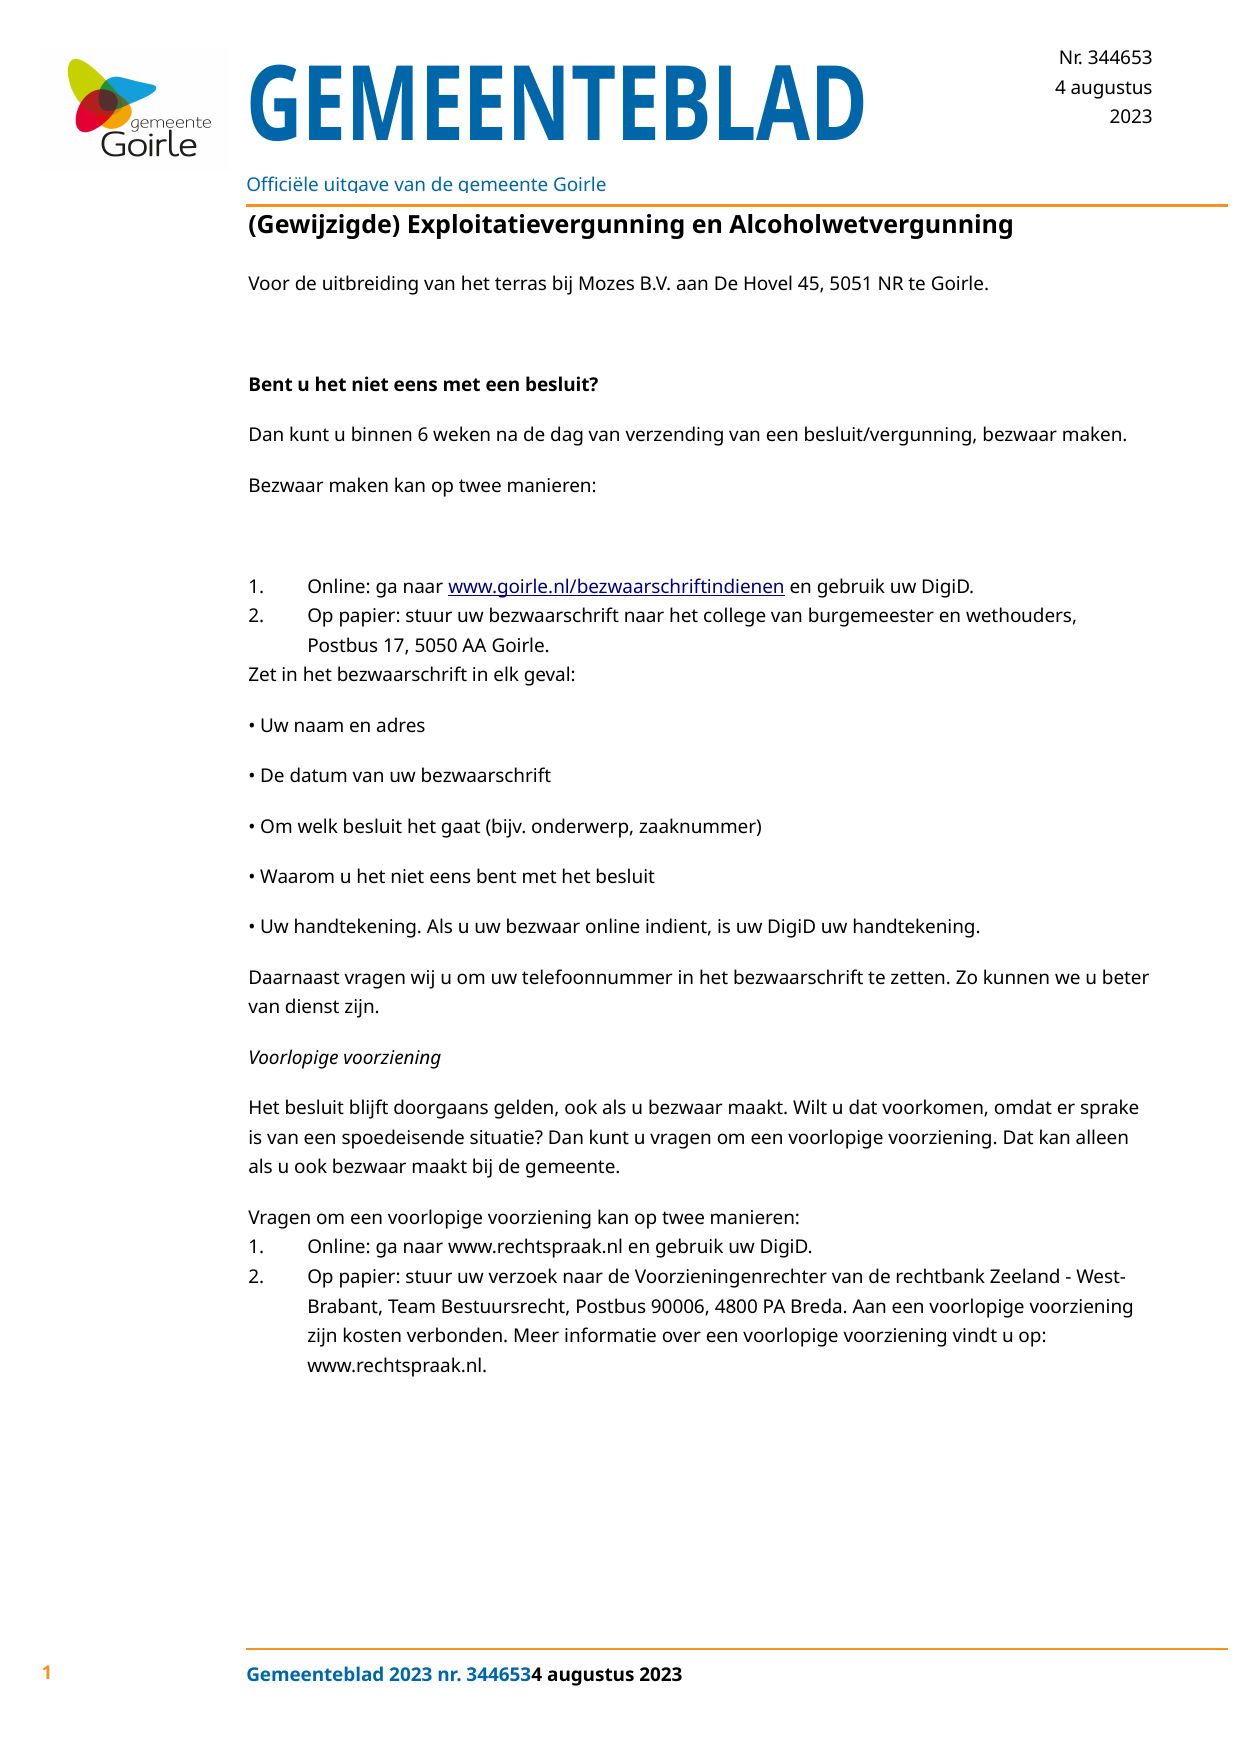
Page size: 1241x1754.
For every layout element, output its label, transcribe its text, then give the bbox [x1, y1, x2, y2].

text • Uw handtekening. Als u uw bezwaar online indient, is uw DigiD uw handtekening. [248, 914, 1152, 939]
text Voorlopige voorziening [248, 1044, 1152, 1070]
list Online: ga naar www.rechtspraak.nl en gebruik uw DigiD. [248, 1234, 1152, 1259]
text Dan kunt u binnen 6 weken na de dag van verzending van een besluit/vergunning, bezwaar maken. [248, 422, 1152, 447]
text Bezwaar maken kan op twee manieren: [248, 472, 1152, 498]
text • Uw naam en adres [248, 712, 1152, 738]
text • Waarom u het niet eens bent met het besluit [248, 863, 1152, 889]
list Op papier: stuur uw bezwaarschrift naar het college van burgemeester en wethouders, Postbus 17, 5050 AA Goirle. [248, 602, 1152, 658]
text Daarnaast vragen wij u om uw telefoonnummer in het bezwaarschrift te zetten. Zo kunnen we u beter van dienst zijn. [248, 964, 1152, 1019]
list Op papier: stuur uw verzoek naar de Voorzieningenrechter van de rechtbank Zeeland - West-Brabant, Team Bestuursrecht, Postbus 90006, 4800 PA Breda. Aan een voorlopige voorziening zijn kosten verbonden. Meer informatie over een voorlopige voorziening vindt u op: www.rechtspraak.nl. [248, 1263, 1152, 1378]
text • De datum van uw bezwaarschrift [248, 762, 1152, 788]
list Online: ga naar www.goirle.nl/bezwaarschriftindienen en gebruik uw DigiD. [248, 573, 1152, 598]
text • Om welk besluit het gaat (bijv. onderwerp, zaaknummer) [248, 813, 1152, 838]
text Het besluit blijft doorgaans gelden, ook als u bezwaar maakt. Wilt u dat voorkomen, omdat er sprake is van een spoedeisende situatie? Dan kunt u vragen om een voorlopige voorziening. Dat kan alleen als u ook bezwaar maakt bij de gemeente. [248, 1094, 1152, 1179]
text Bent u het niet eens met een besluit? [248, 371, 1152, 397]
text Zet in het bezwaarschrift in elk geval: [248, 662, 1152, 687]
picture [41, 47, 231, 172]
text (Gewijzigde) Exploitatievergunning en Alcoholwetvergunning [248, 207, 1152, 241]
text Voor de uitbreiding van het terras bij Mozes B.V. aan De Hovel 45, 5051 NR te Goirle. [248, 270, 1152, 296]
text Vragen om een voorlopige voorziening kan op twee manieren: [248, 1204, 1152, 1230]
